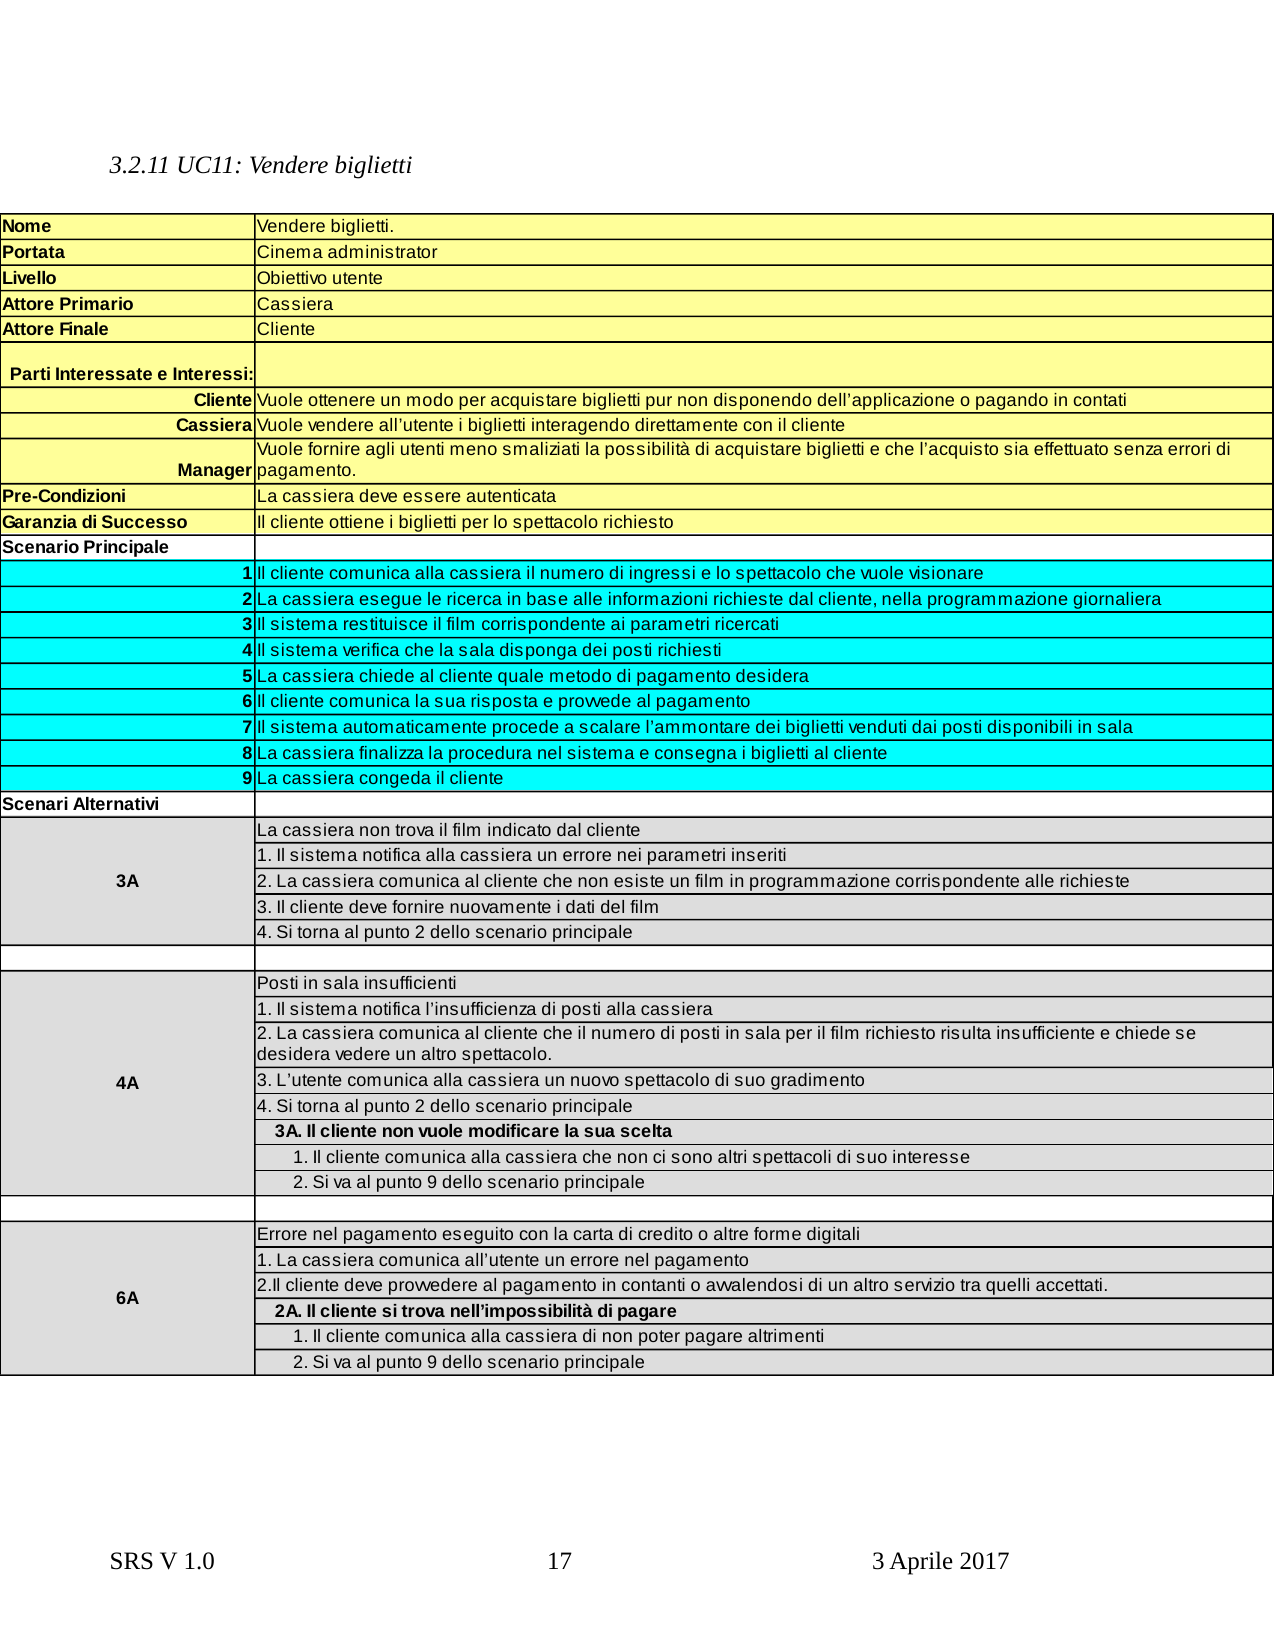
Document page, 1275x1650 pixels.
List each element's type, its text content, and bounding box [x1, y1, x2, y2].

subtitle 3.2.11 UC11: Vendere biglietti [109, 150, 1162, 179]
